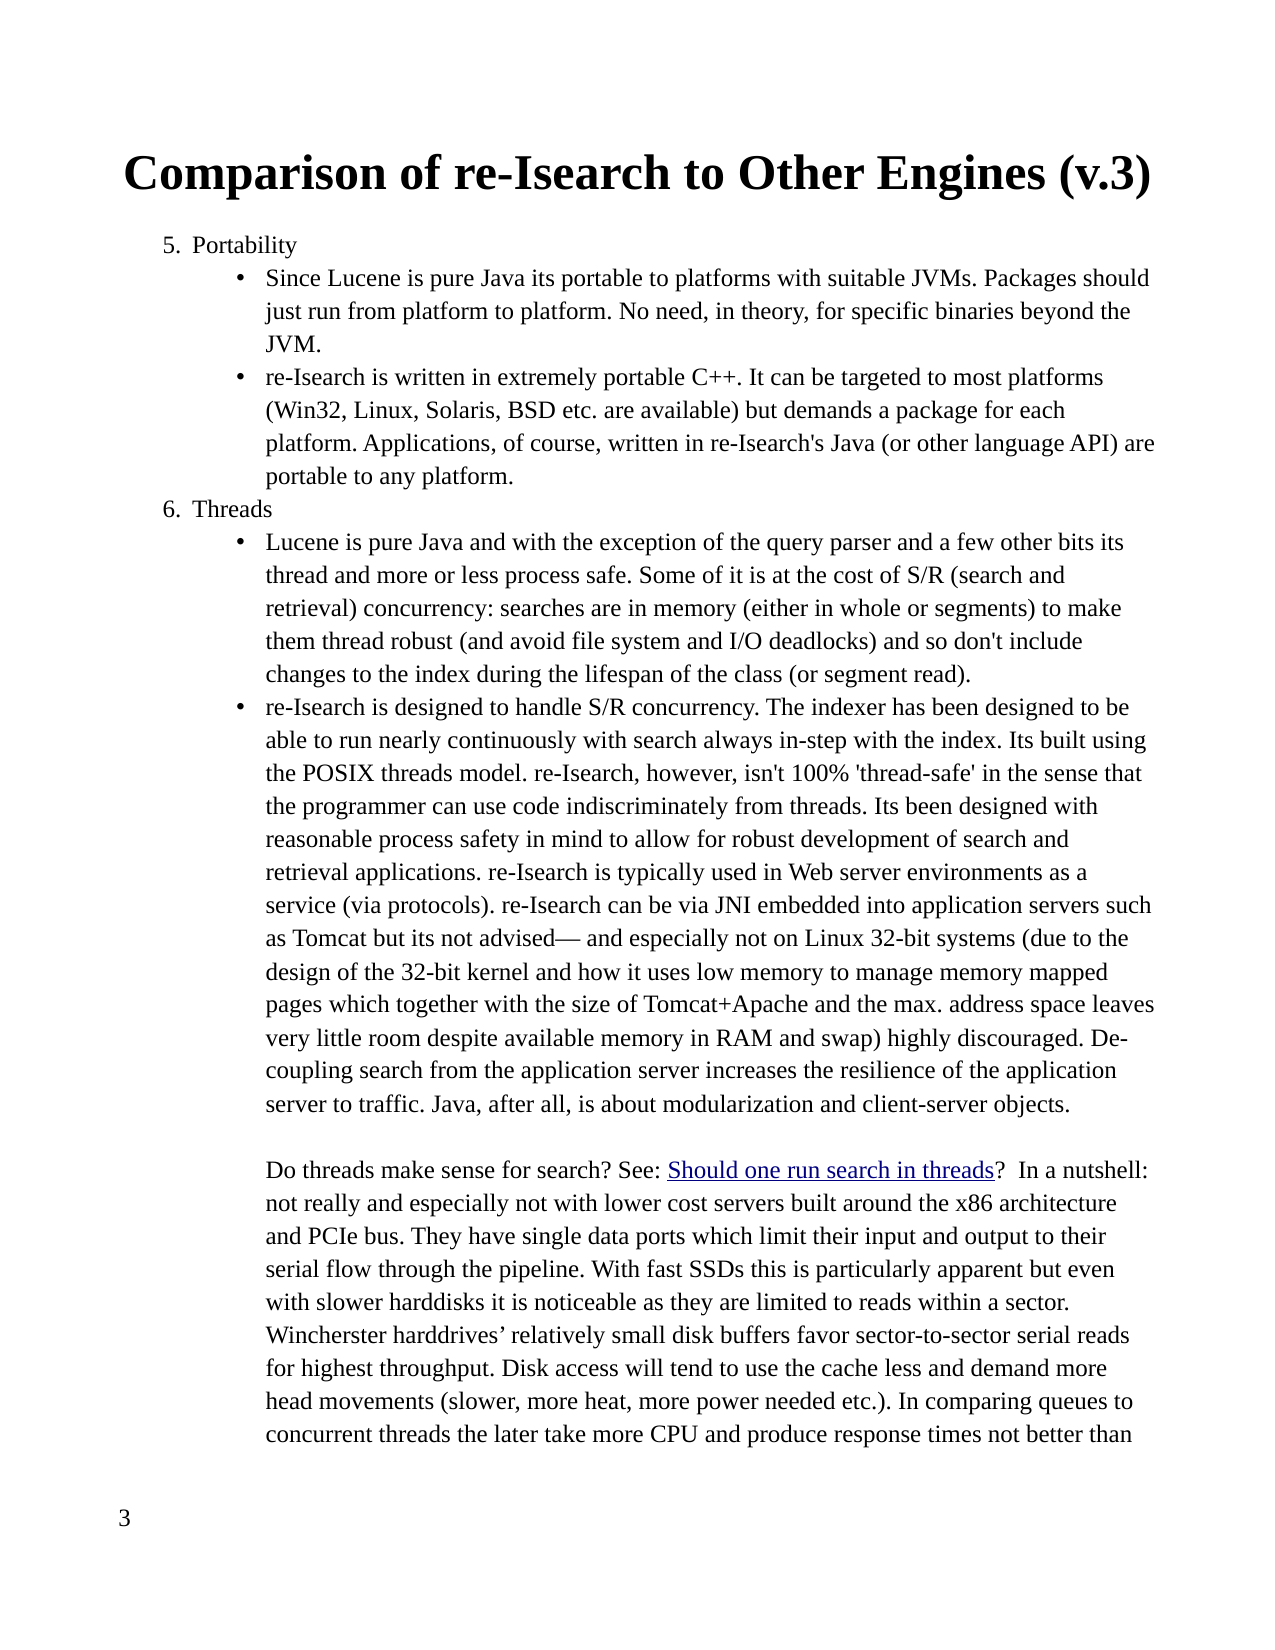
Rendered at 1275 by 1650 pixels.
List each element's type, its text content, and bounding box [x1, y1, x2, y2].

list Since Lucene is pure Java its portable to platforms with suitable JVMs. Packages should just run from platform to platform. No need, in theory, for specific binaries beyond the JVM. [236, 263, 1157, 358]
list re-Isearch is written in extremely portable C++. It can be targeted to most platforms (Win32, Linux, Solaris, BSD etc. are available) but demands a package for each platform. Applications, of course, written in re-Isearch's Java (or other language API) are portable to any platform. [236, 362, 1157, 490]
list Lucene is pure Java and with the exception of the query parser and a few other bits its thread and more or less process safe. Some of it is at the cost of S/R (search and retrieval) concurrency: searches are in memory (either in whole or segments) to make them thread robust (and avoid file system and I/O deadlocks) and so don't include changes to the index during the lifespan of the class (or segment read). [236, 527, 1157, 688]
list Do threads make sense for search? See: Should one run search in threads? In a nutshell: not really and especially not with lower cost servers built around the x86 architecture and PCIe bus. They have single data ports which limit their input and output to their serial flow through the pipeline. With fast SSDs this is particularly apparent but even with slower harddisks it is noticeable as they are limited to reads within a sector. Wincherster harddrives’ relatively small disk buffers favor sector-to-sector serial reads for highest throughput. Disk access will tend to use the cache less and demand more head movements (slower, more heat, more power needed etc.). In comparing queues to concurrent threads the later take more CPU and produce response times not better than [236, 1122, 1157, 1448]
list Threads [162, 494, 1157, 523]
list Portability [162, 230, 1157, 259]
list re-Isearch is designed to handle S/R concurrency. The indexer has been designed to be able to run nearly continuously with search always in-step with the index. Its built using the POSIX threads model. re-Isearch, however, isn't 100% 'thread-safe' in the sense that the programmer can use code indiscriminately from threads. Its been designed with reasonable process safety in mind to allow for robust development of search and retrieval applications. re-Isearch is typically used in Web server environments as a service (via protocols). re-Isearch can be via JNI embedded into application servers such as Tomcat but its not advised— and especially not on Linux 32-bit systems (due to the design of the 32-bit kernel and how it uses low memory to manage memory mapped pages which together with the size of Tomcat+Apache and the max. address space leaves very little room despite available memory in RAM and swap) highly discouraged. De-coupling search from the application server increases the resilience of the application server to traffic. Java, after all, is about modularization and client-server objects. [236, 692, 1157, 1117]
